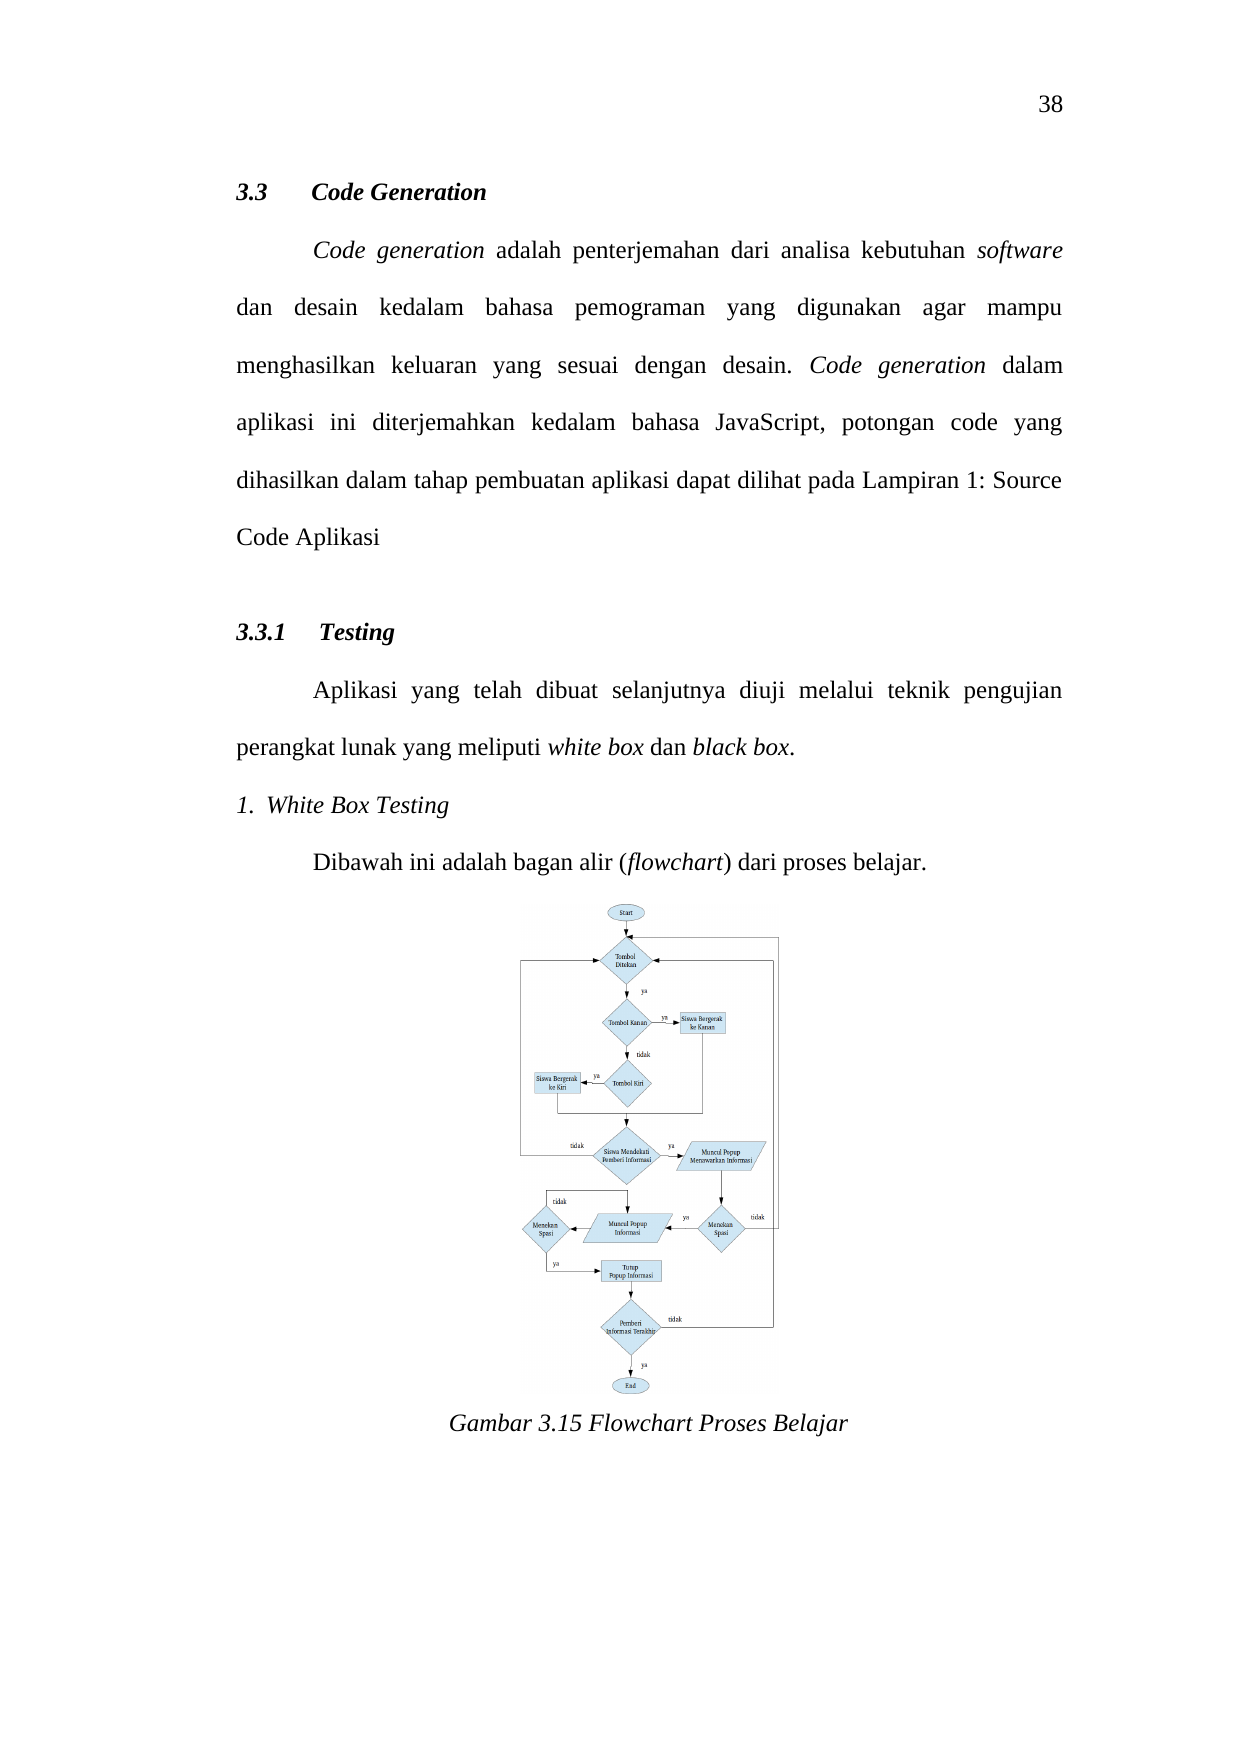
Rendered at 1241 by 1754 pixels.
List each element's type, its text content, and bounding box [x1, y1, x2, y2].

text Code generation adalah penterjemahan dari analisa kebutuhan software dan desain kedalam bahasa pemograman yang digunakan agar mampu menghasilkan keluaran yang sesuai dengan desain. Code generation dalam aplikasi ini diterjemahkan kedalam bahasa JavaScript, potongan code yang dihasilkan dalam tahap pembuatan aplikasi dapat dilihat pada Lampiran 1: Source Code Aplikasi [236, 235, 1063, 551]
text Dibawah ini adalah bagan alir (flowchart) dari proses belajar. [236, 847, 1063, 876]
subtitle Testing [236, 617, 1063, 646]
list White Box Testing [236, 790, 1063, 818]
subtitle Code Generation [236, 177, 1063, 206]
picture [520, 904, 779, 1394]
text Aplikasi yang telah dibuat selanjutnya diuji melalui teknik pengujian perangkat lunak yang meliputi white box dan black box. [236, 675, 1063, 761]
text Gambar 3.15 Flowchart Proses Belajar [406, 1394, 893, 1436]
